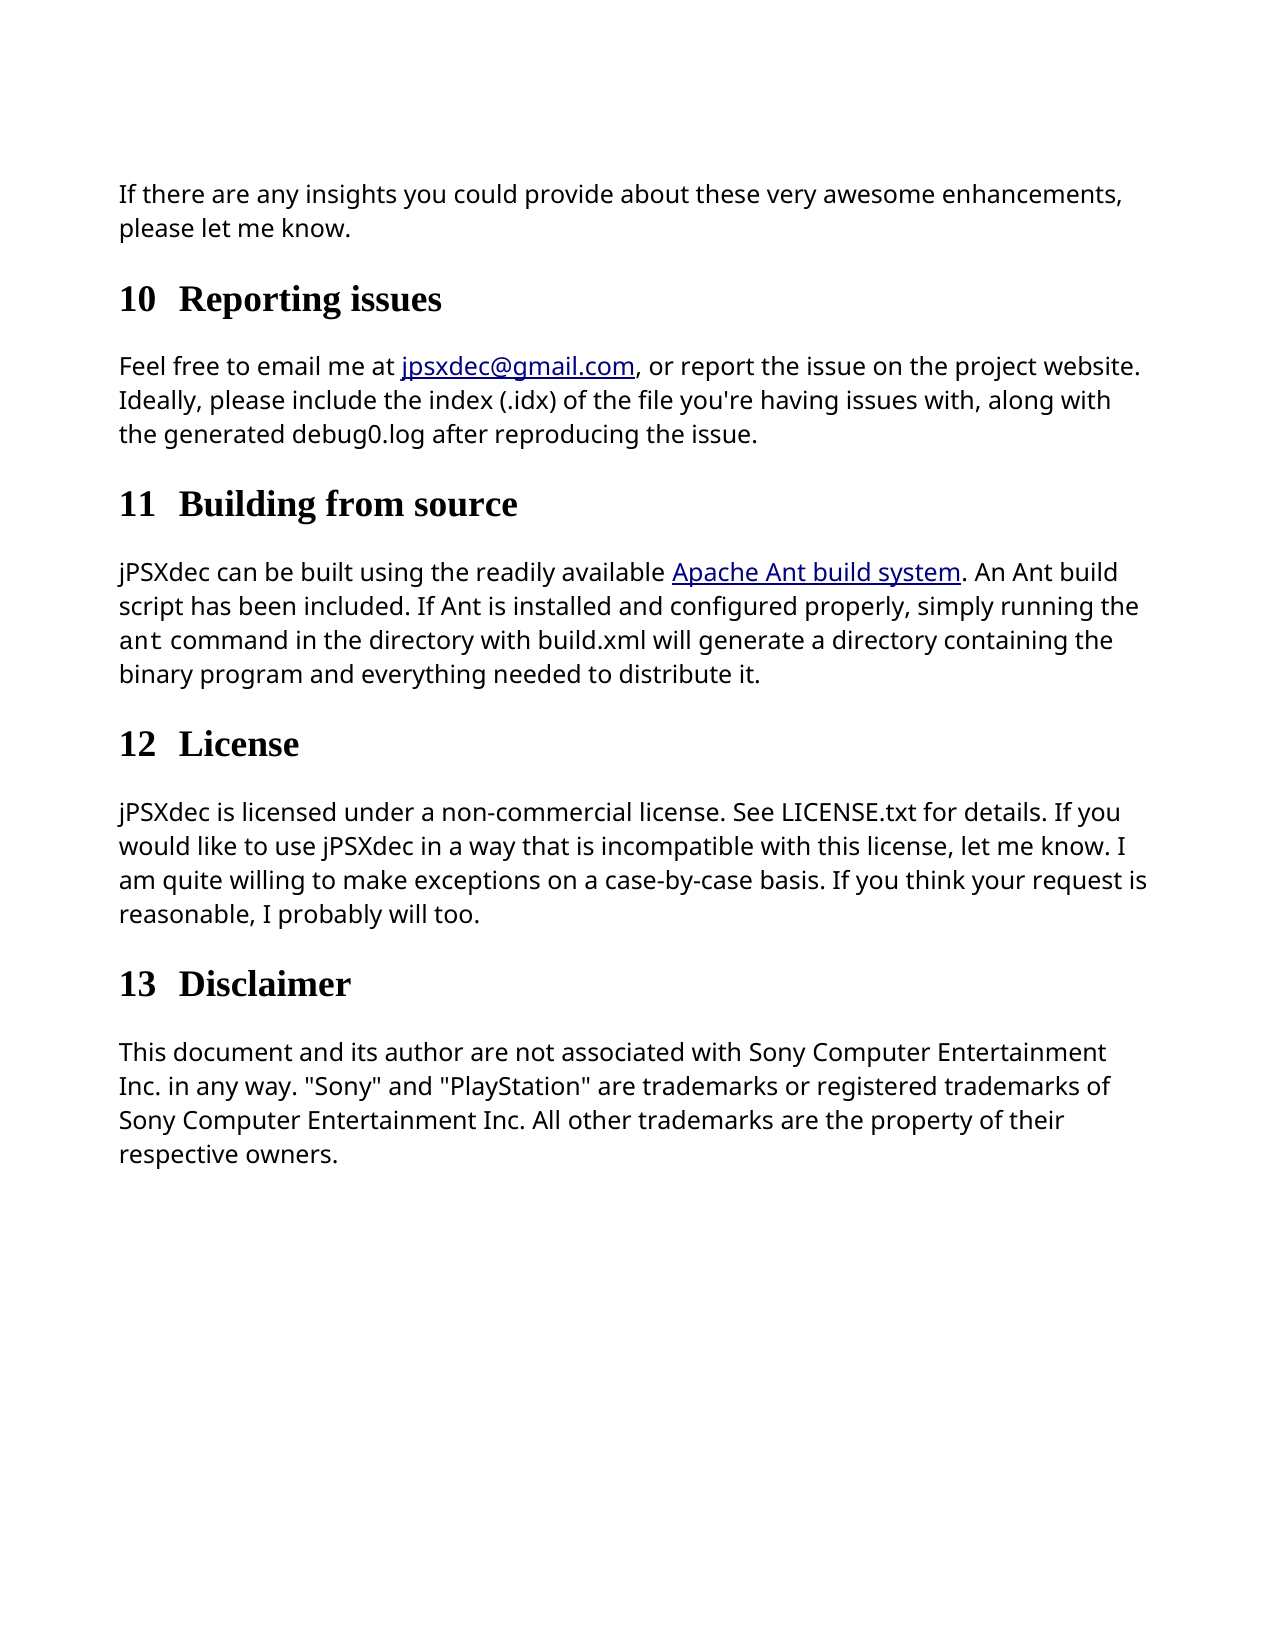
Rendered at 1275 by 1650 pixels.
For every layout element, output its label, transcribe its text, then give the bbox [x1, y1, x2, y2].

text This document and its author are not associated with Sony Computer Entertainment Inc. in any way. "Sony" and "PlayStation" are trademarks or registered trademarks of Sony Computer Entertainment Inc. All other trademarks are the property of their respective owners. [118, 1034, 1156, 1171]
subtitle Reporting issues [118, 276, 1156, 319]
subtitle Building from source [118, 482, 1156, 525]
subtitle Disclaimer [118, 962, 1156, 1005]
subtitle License [118, 722, 1156, 765]
text Feel free to email me at jpsxdec@gmail.com, or report the issue on the project website. Ideally, please include the index (.idx) of the file you're having issues with, along with the generated debug0.log after reproducing the issue. [118, 348, 1156, 451]
text jPSXdec is licensed under a non-commercial license. See LICENSE.txt for details. If you would like to use jPSXdec in a way that is incompatible with this license, let me know. I am quite willing to make exceptions on a case-by-case basis. If you think your request is reasonable, I probably will too. [118, 794, 1156, 931]
text jPSXdec can be built using the readily available Apache Ant build system. An Ant build script has been included. If Ant is installed and configured properly, simply running the ant command in the directory with build.xml will generate a directory containing the binary program and everything needed to distribute it. [118, 554, 1156, 691]
text If there are any insights you could provide about these very awesome enhancements, please let me know. [118, 177, 1156, 245]
